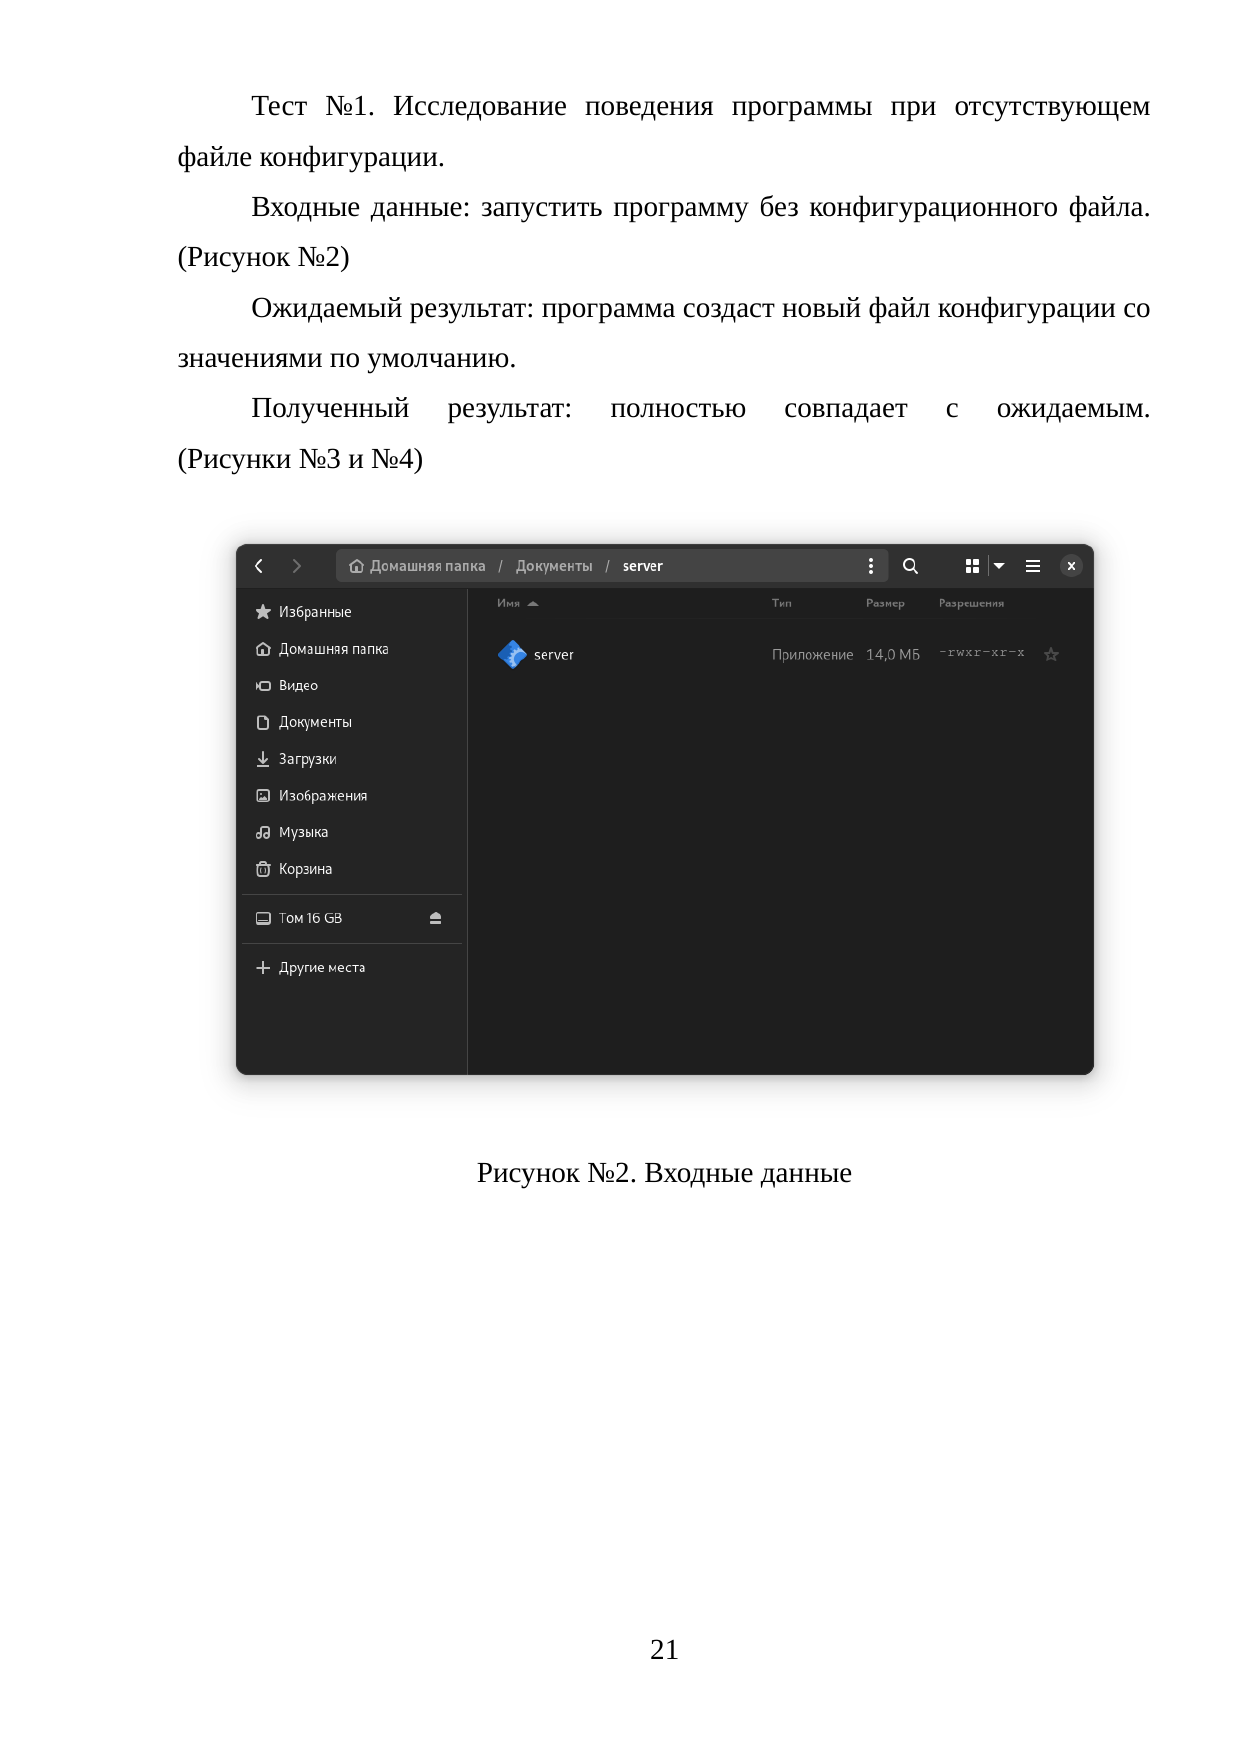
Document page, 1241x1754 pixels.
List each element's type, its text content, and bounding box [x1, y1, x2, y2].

picture [177, 491, 1152, 1139]
text Рисунок №2. Входные данные [177, 1139, 1152, 1188]
text Входные данные: запустить программу без конфигурационного файла. (Рисунок №2) [177, 189, 1152, 273]
text Ожидаемый результат: программа создаст новый файл конфигурации со значениями по умолчанию. [177, 290, 1152, 374]
text Тест №1. Исследование поведения программы при отсутствующем файле конфигурации. [177, 88, 1152, 172]
text Полученный результат: полностью совпадает с ожидаемым. (Рисунки №3 и №4) [177, 390, 1152, 474]
